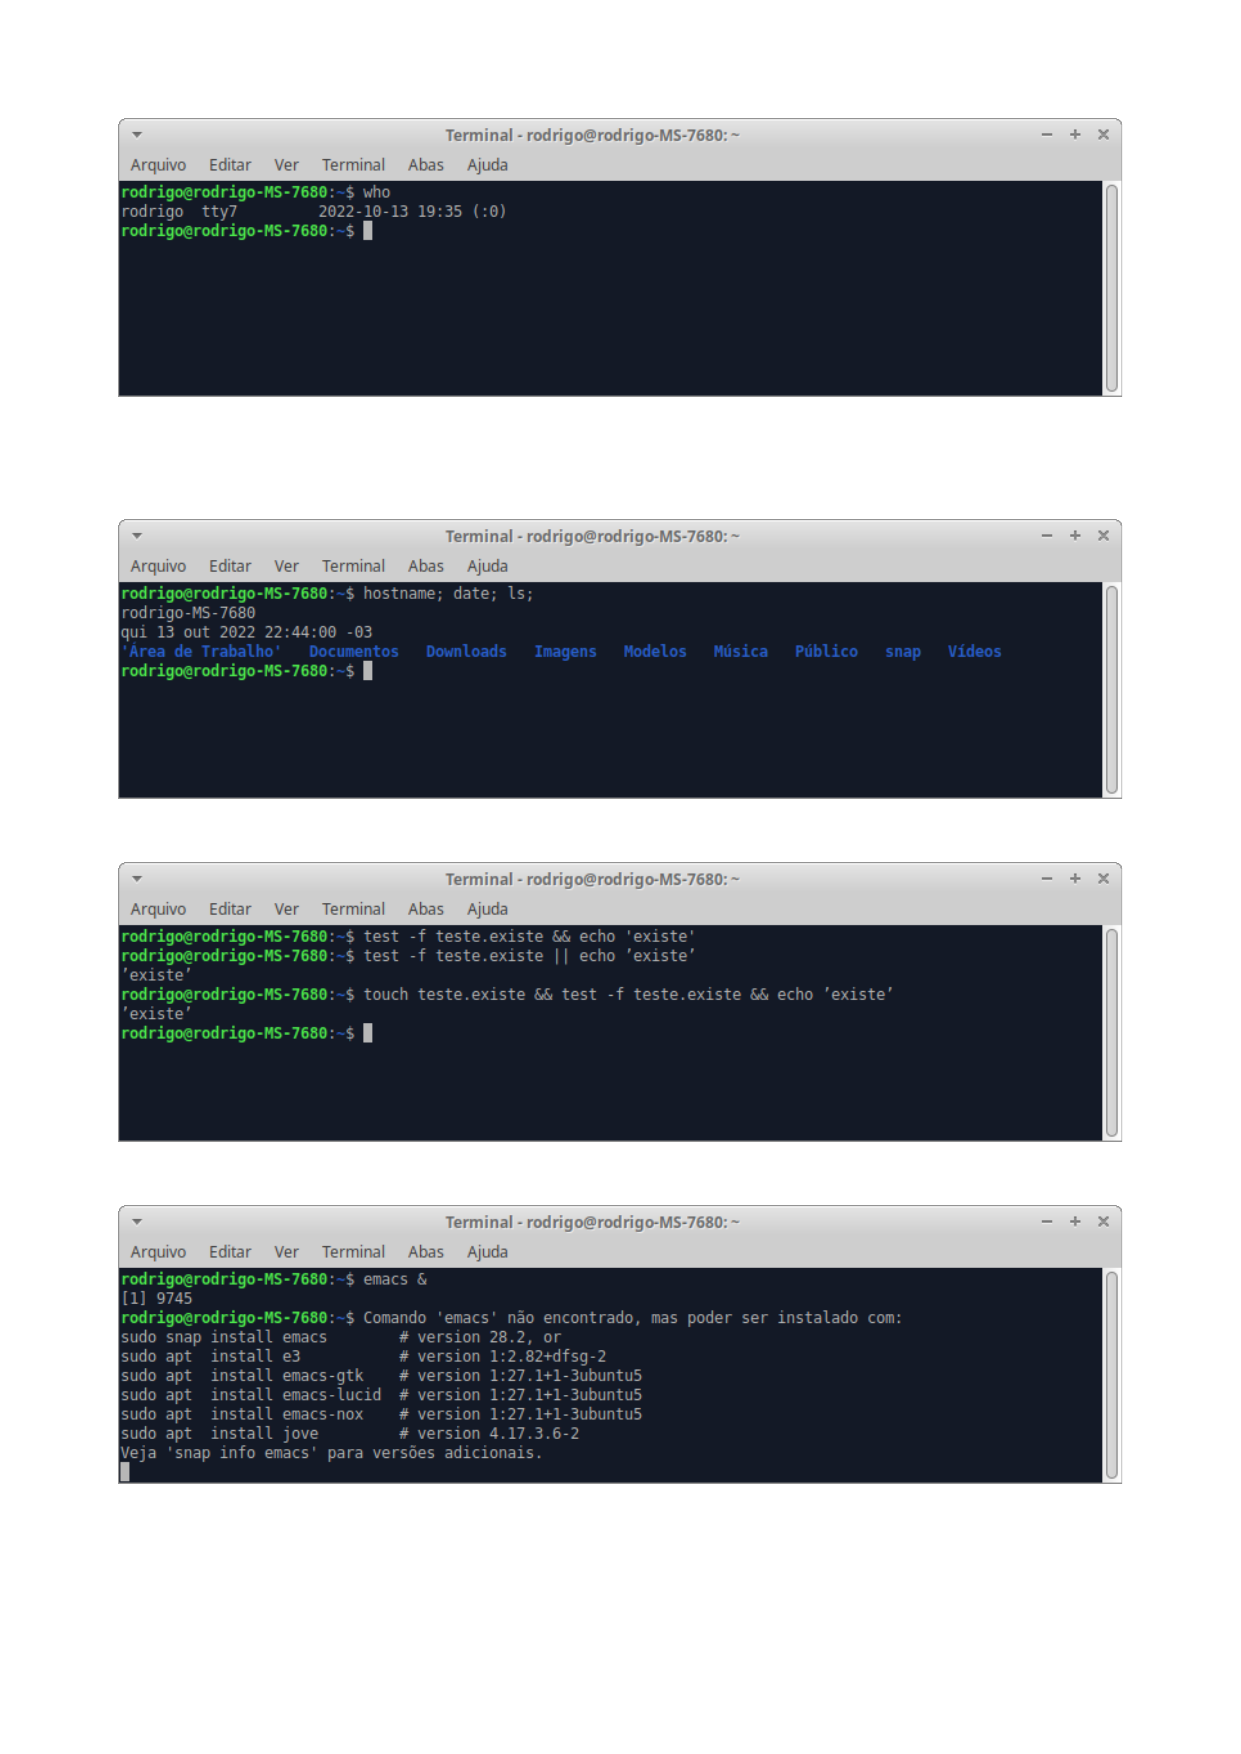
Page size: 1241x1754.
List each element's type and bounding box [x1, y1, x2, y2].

picture [118, 519, 1123, 799]
picture [118, 862, 1123, 1142]
picture [118, 118, 1123, 397]
picture [118, 1205, 1123, 1484]
